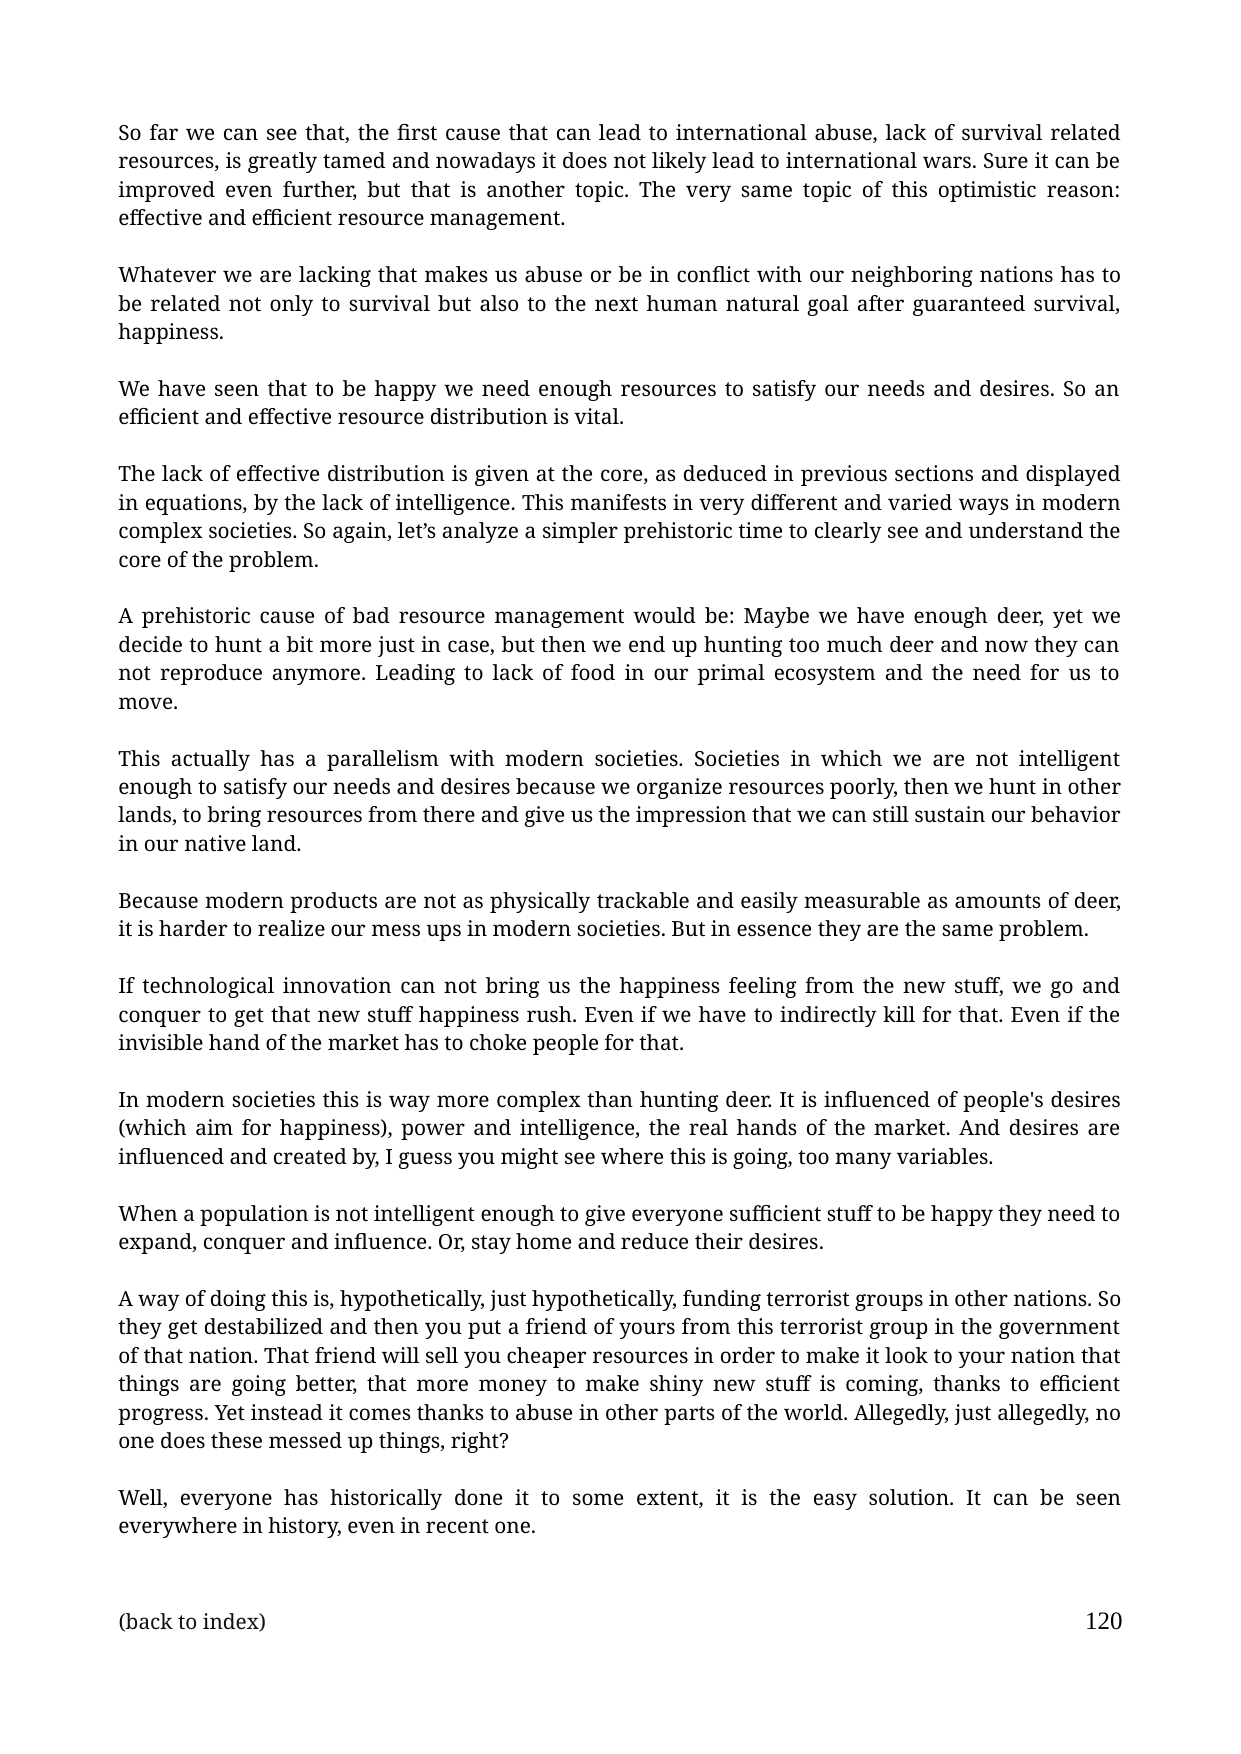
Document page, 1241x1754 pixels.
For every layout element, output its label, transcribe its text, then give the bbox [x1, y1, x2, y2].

text If technological innovation can not bring us the happiness feeling from the new stuff, we go and conquer to get that new stuff happiness rush. Even if we have to indirectly kill for that. Even if the invisible hand of the market has to choke people for that. [118, 971, 1122, 1057]
text Well, everyone has historically done it to some extent, it is the easy solution. It can be seen everywhere in history, even in recent one. [118, 1483, 1122, 1540]
text The lack of effective distribution is given at the core, as deduced in previous sections and displayed in equations, by the lack of intelligence. This manifests in very different and varied ways in modern complex societies. So again, let’s analyze a simpler prehistoric time to clearly see and understand the core of the problem. [118, 459, 1122, 573]
text In modern societies this is way more complex than hunting deer. It is influenced of people's desires (which aim for happiness), power and intelligence, the real hands of the market. And desires are influenced and created by, I guess you might see where this is going, too many variables. [118, 1085, 1122, 1170]
text Whatever we are lacking that makes us abuse or be in conflict with our neighboring nations has to be related not only to survival but also to the next human natural goal after guaranteed survival, happiness. [118, 260, 1122, 346]
text When a population is not intelligent enough to give everyone sufficient stuff to be happy they need to expand, conquer and influence. Or, stay home and reduce their desires. [118, 1199, 1122, 1256]
text A prehistoric cause of bad resource management would be: Maybe we have enough deer, yet we decide to hunt a bit more just in case, but then we end up hunting too much deer and now they can not reproduce anymore. Leading to lack of food in our primal ecosystem and the need for us to move. [118, 602, 1122, 715]
text So far we can see that, the first cause that can lead to international abuse, lack of survival related resources, is greatly tamed and nowadays it does not likely lead to international wars. Sure it can be improved even further, but that is another topic. The very same topic of this optimistic reason: effective and efficient resource management. [118, 118, 1122, 232]
text A way of doing this is, hypothetically, just hypothetically, funding terrorist groups in other nations. So they get destabilized and then you put a friend of yours from this terrorist group in the government of that nation. That friend will sell you cheaper resources in order to make it look to your nation that things are going better, that more money to make shiny new stuff is coming, thanks to efficient progress. Yet instead it comes thanks to abuse in other parts of the world. Allegedly, just allegedly, no one does these messed up things, right? [118, 1284, 1122, 1455]
text We have seen that to be happy we need enough resources to satisfy our needs and desires. So an efficient and effective resource distribution is vital. [118, 374, 1122, 431]
text This actually has a parallelism with modern societies. Societies in which we are not intelligent enough to satisfy our needs and desires because we organize resources poorly, then we hunt in other lands, to bring resources from there and give us the impression that we can still sustain our behavior in our native land. [118, 744, 1122, 857]
text Because modern products are not as physically trackable and easily measurable as amounts of deer, it is harder to realize our mess ups in modern societies. But in essence they are the same problem. [118, 886, 1122, 943]
